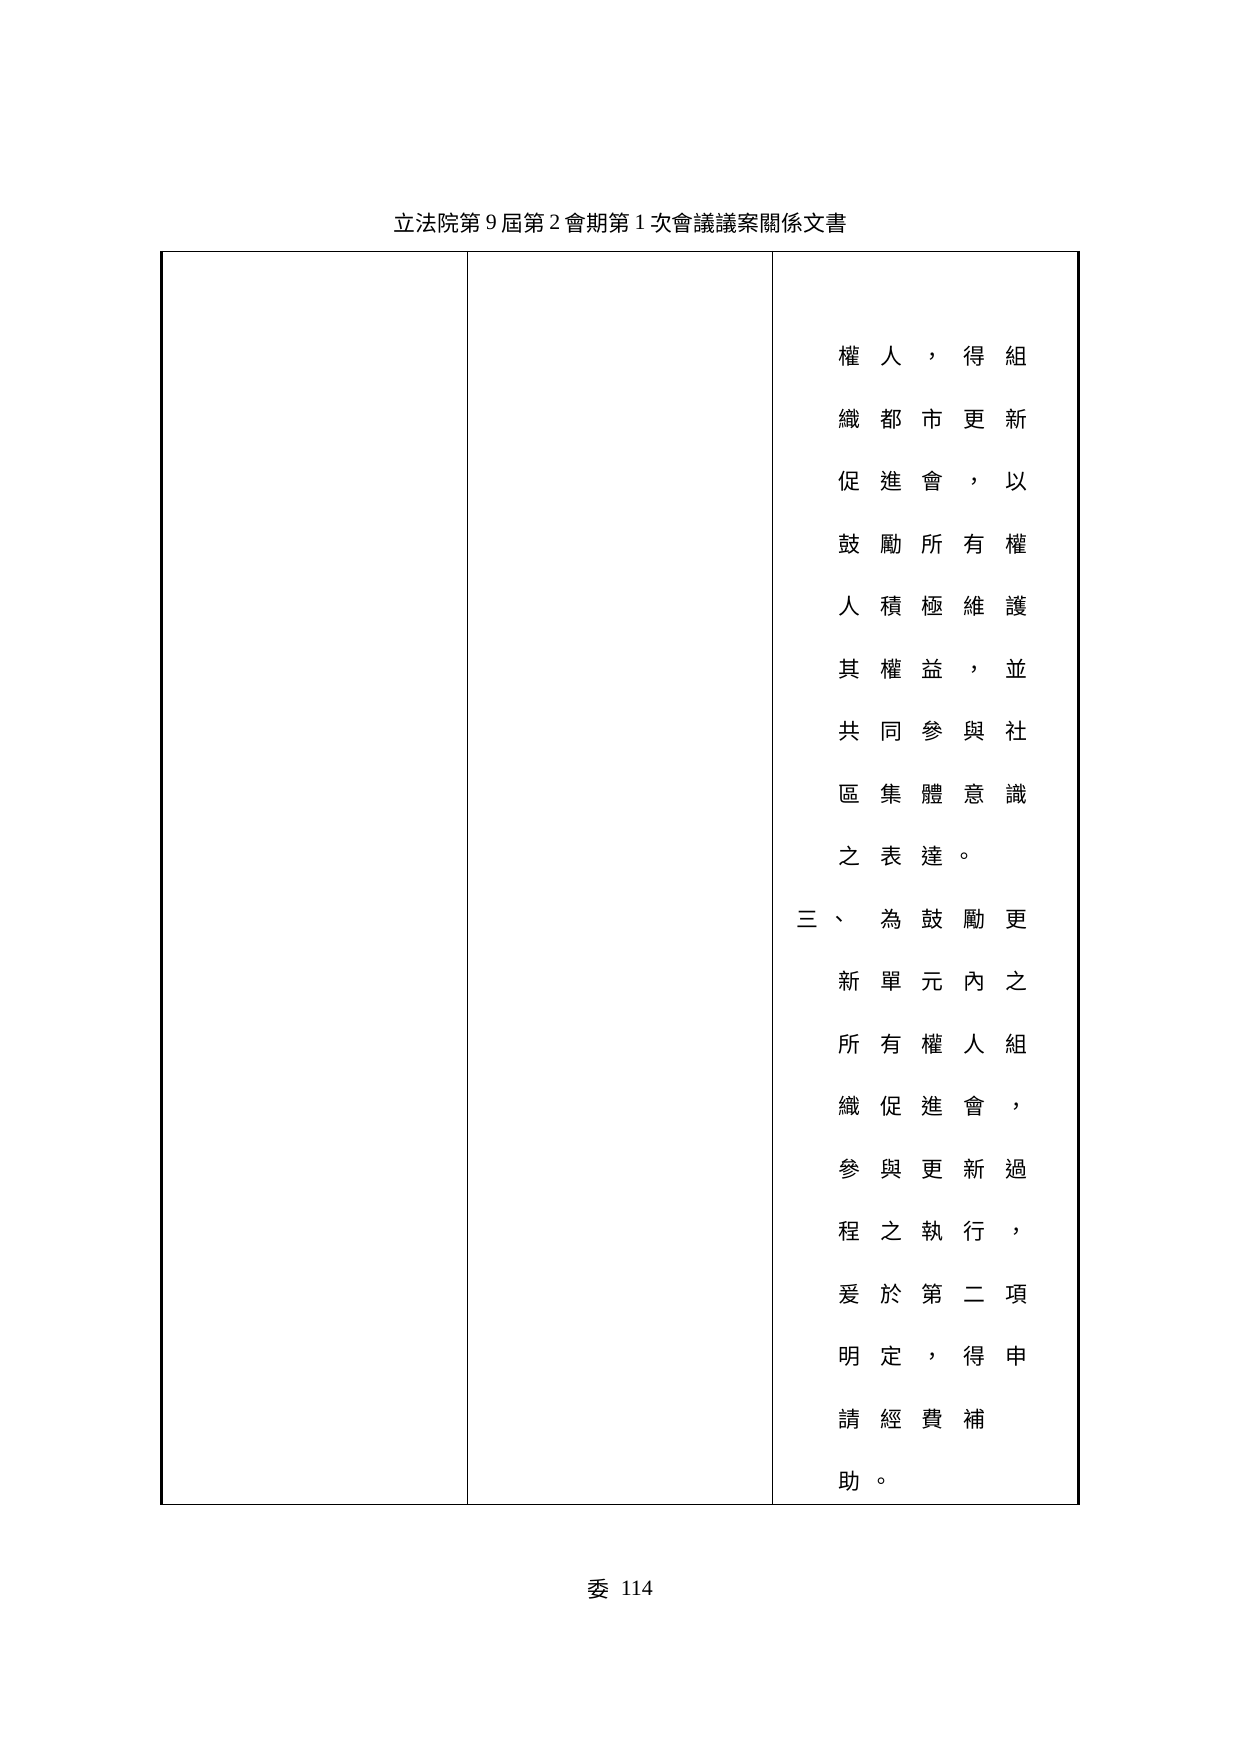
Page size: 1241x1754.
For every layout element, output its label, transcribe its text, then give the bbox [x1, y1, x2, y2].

table_cell [468, 252, 772, 1504]
table_cell 權人，得組織都市更新促進會，以鼓勵所有權人積極維護其權益，並共同參與社區集體意識之表達。 三、為鼓勵更新單元內之所有權人組織促進會，參與更新過程之執行，爰於第二項明定，得申請經費補助。 [773, 252, 1077, 1504]
table_cell [163, 252, 467, 1504]
